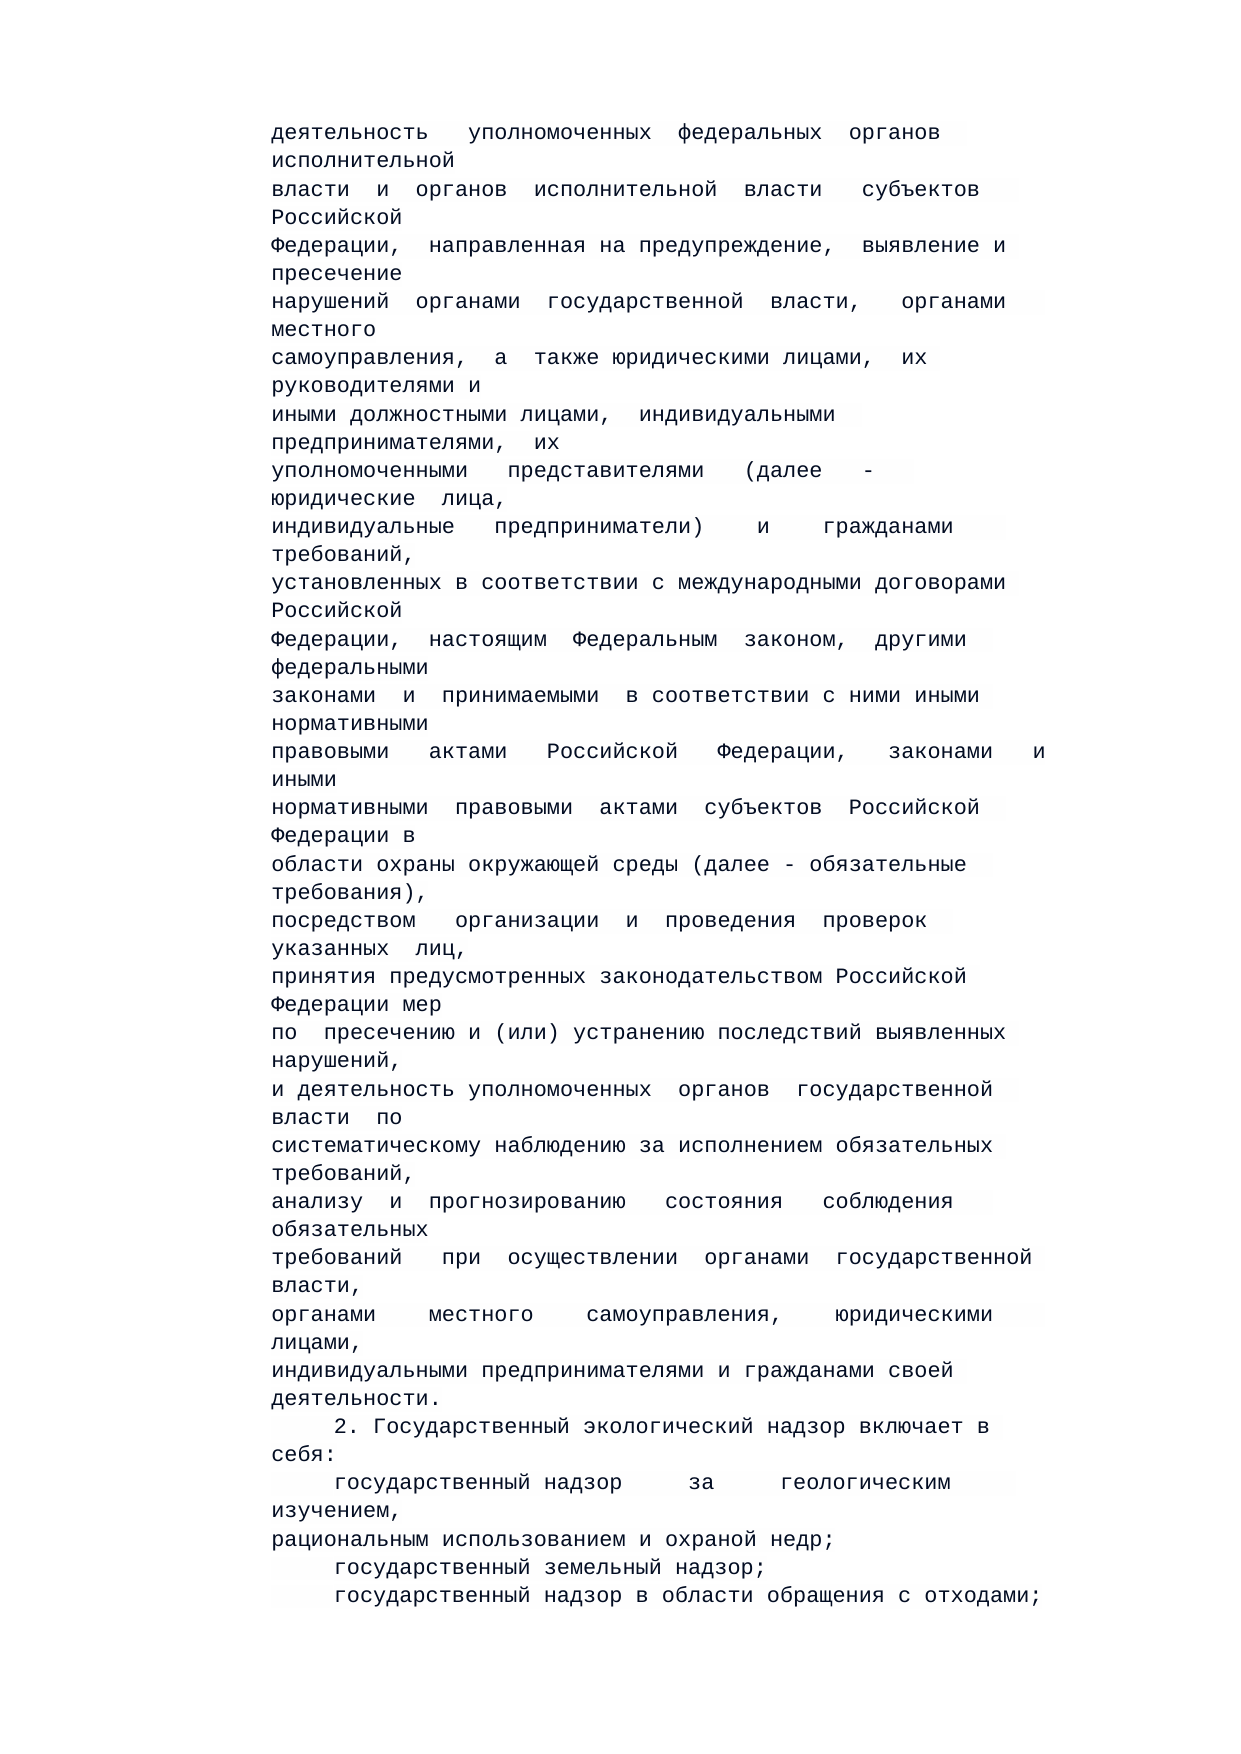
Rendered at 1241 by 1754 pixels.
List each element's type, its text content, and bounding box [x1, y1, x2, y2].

text систематическому наблюдению за исполнением обязательных требований, [271, 1131, 1058, 1187]
text индивидуальными предпринимателями и гражданами своей деятельности. [271, 1356, 1058, 1412]
text области охраны окружающей среды (далее - обязательные требования), [271, 849, 1058, 906]
text государственный надзор в области обращения с отходами; [271, 1581, 1058, 1609]
text 2. Государственный экологический надзор включает в себя: [271, 1412, 1058, 1468]
text Федерации, настоящим Федеральным законом, другими федеральными [271, 624, 1058, 681]
text анализу и прогнозированию состояния соблюдения обязательных [271, 1187, 1058, 1243]
text органами местного самоуправления, юридическими лицами, [271, 1299, 1058, 1356]
text иными должностными лицами, индивидуальными предпринимателями, их [271, 399, 1058, 456]
text нарушений органами государственной власти, органами местного [271, 287, 1058, 343]
text Федерации, направленная на предупреждение, выявление и пресечение [271, 231, 1058, 287]
text по пресечению и (или) устранению последствий выявленных нарушений, [271, 1018, 1058, 1074]
text власти и органов исполнительной власти субъектов Российской [271, 174, 1058, 231]
text нормативными правовыми актами субъектов Российской Федерации в [271, 793, 1058, 849]
text принятия предусмотренных законодательством Российской Федерации мер [271, 962, 1058, 1018]
text посредством организации и проведения проверок указанных лиц, [271, 906, 1058, 962]
text самоуправления, а также юридическими лицами, их руководителями и [271, 343, 1058, 399]
text правовыми актами Российской Федерации, законами и иными [271, 737, 1058, 793]
text государственный земельный надзор; [271, 1552, 1058, 1581]
text деятельность уполномоченных федеральных органов исполнительной [271, 118, 1058, 174]
text индивидуальные предприниматели) и гражданами требований, [271, 512, 1058, 568]
text требований при осуществлении органами государственной власти, [271, 1243, 1058, 1299]
text государственный надзор за геологическим изучением, [271, 1468, 1058, 1524]
text рациональным использованием и охраной недр; [271, 1524, 1058, 1552]
text уполномоченными представителями (далее - юридические лица, [271, 456, 1058, 512]
text установленных в соответствии с международными договорами Российской [271, 568, 1058, 624]
text законами и принимаемыми в соответствии с ними иными нормативными [271, 681, 1058, 737]
text и деятельность уполномоченных органов государственной власти по [271, 1074, 1058, 1131]
